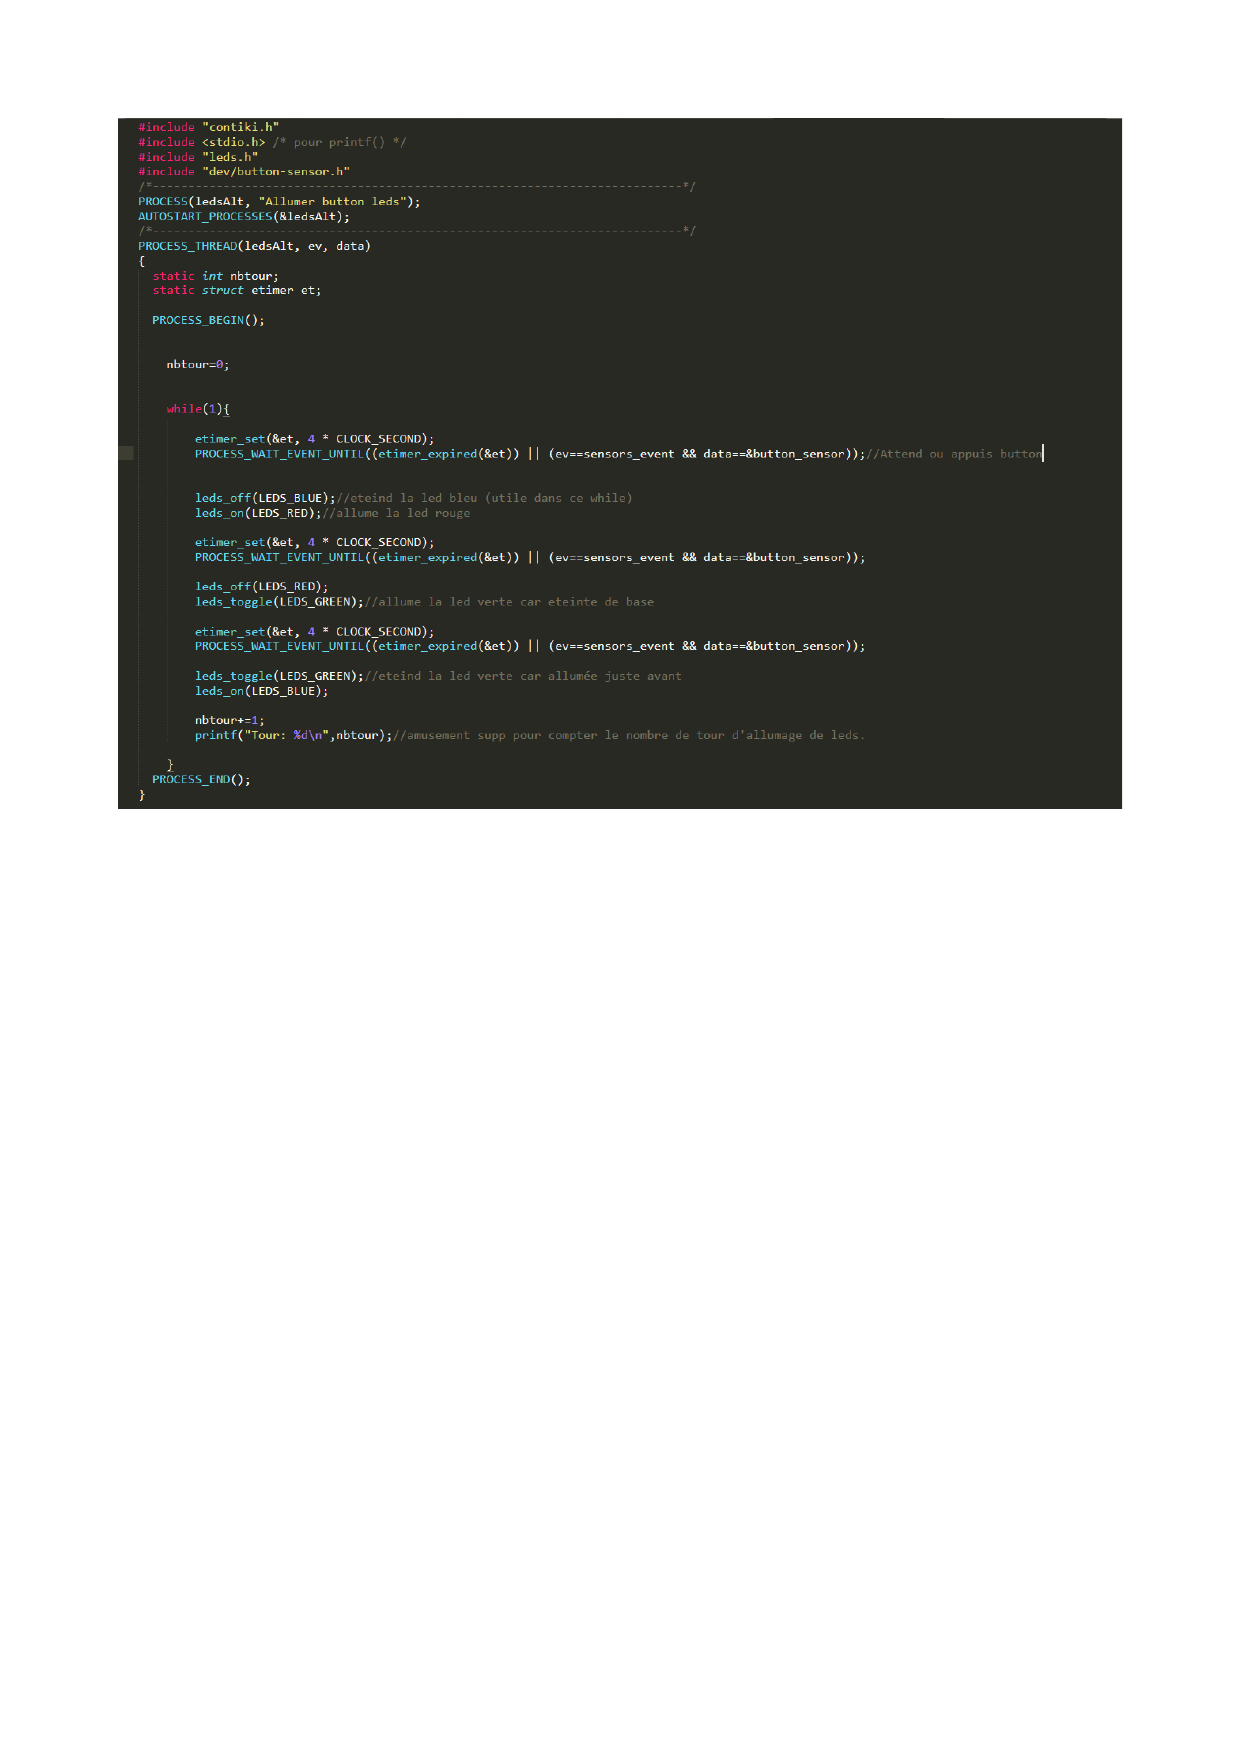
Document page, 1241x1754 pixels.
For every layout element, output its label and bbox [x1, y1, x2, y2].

picture [118, 118, 1123, 809]
